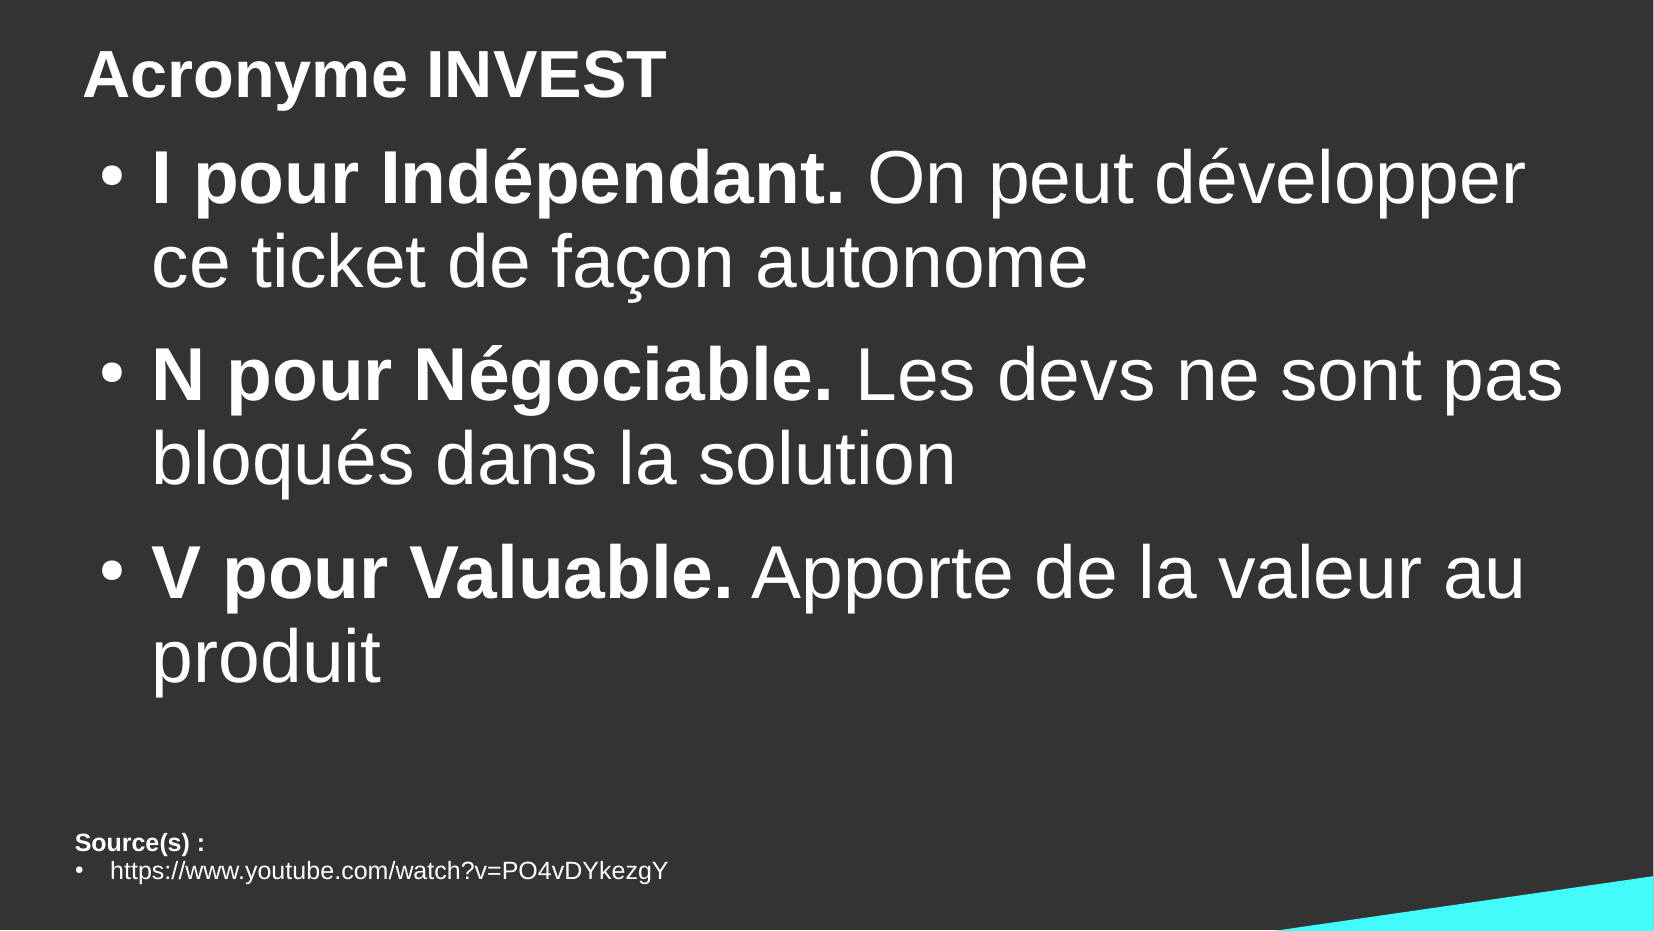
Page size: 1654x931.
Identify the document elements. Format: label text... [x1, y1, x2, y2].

list I pour Indépendant. On peut développer ce ticket de façon autonome N pour Négociable. Les devs ne sont pas bloqués dans la solution V pour Valuable. Apporte de la valeur au produit [80, 135, 1620, 777]
text_box [1273, 876, 1654, 931]
title Acronyme INVEST [82, 37, 1571, 122]
text_box Source(s) : https://www.youtube.com/watch?v=PO4vDYkezgY [60, 821, 1546, 921]
